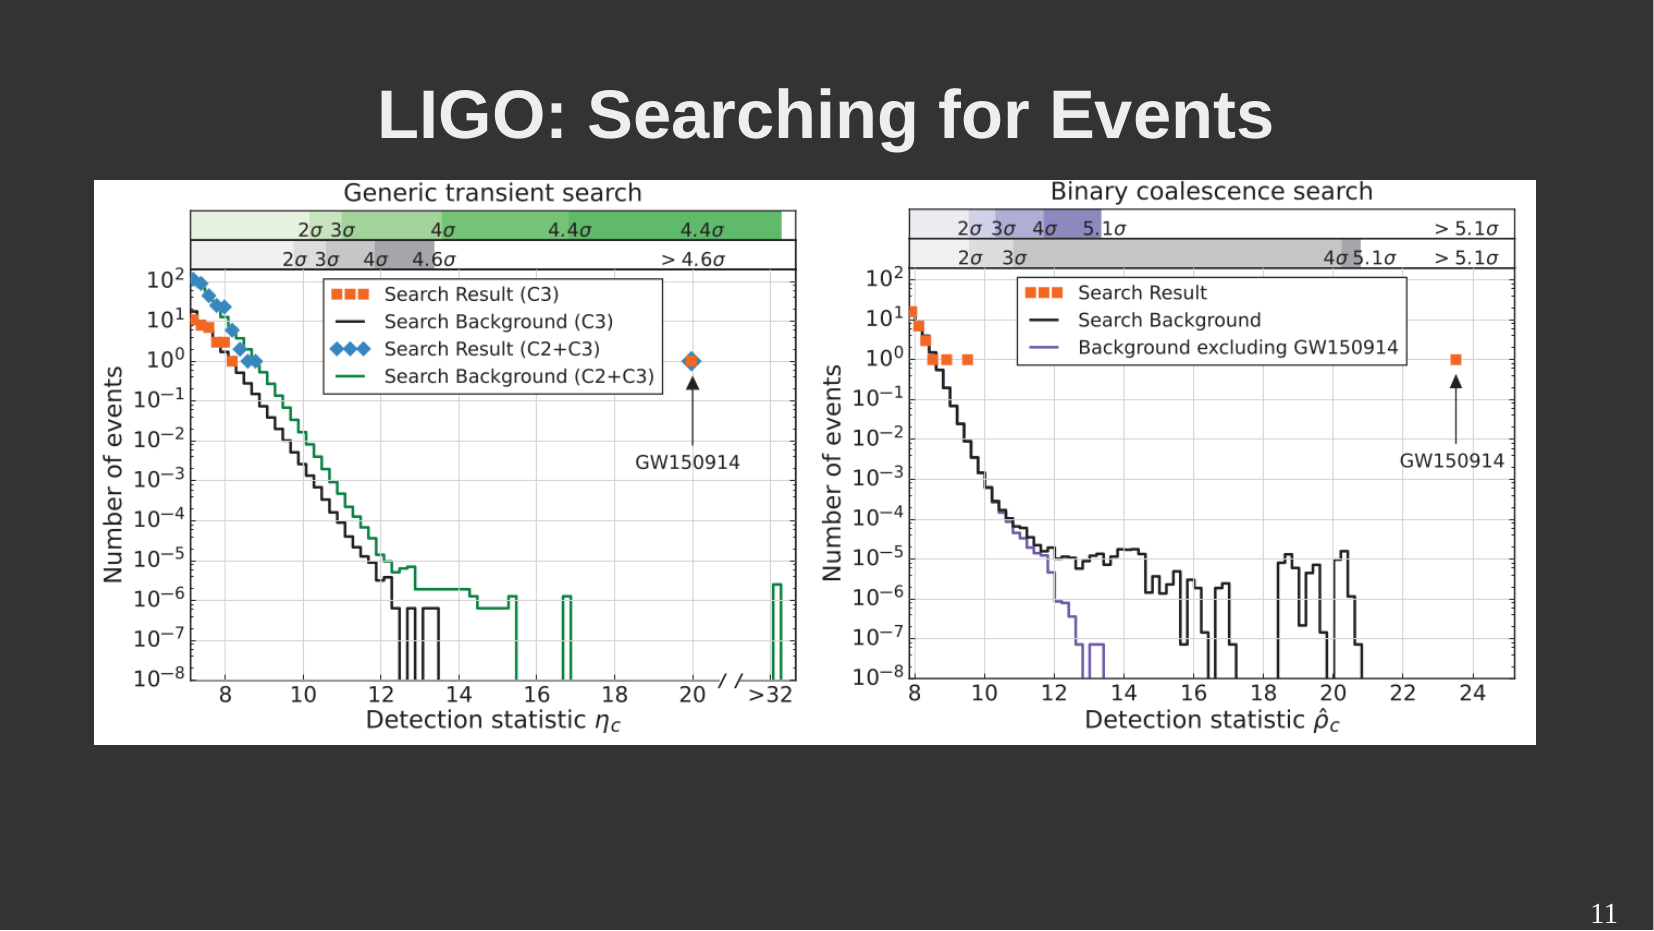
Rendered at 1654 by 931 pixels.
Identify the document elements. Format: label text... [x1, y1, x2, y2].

picture [94, 180, 1536, 745]
title LIGO: Searching for Events [82, 37, 1571, 193]
